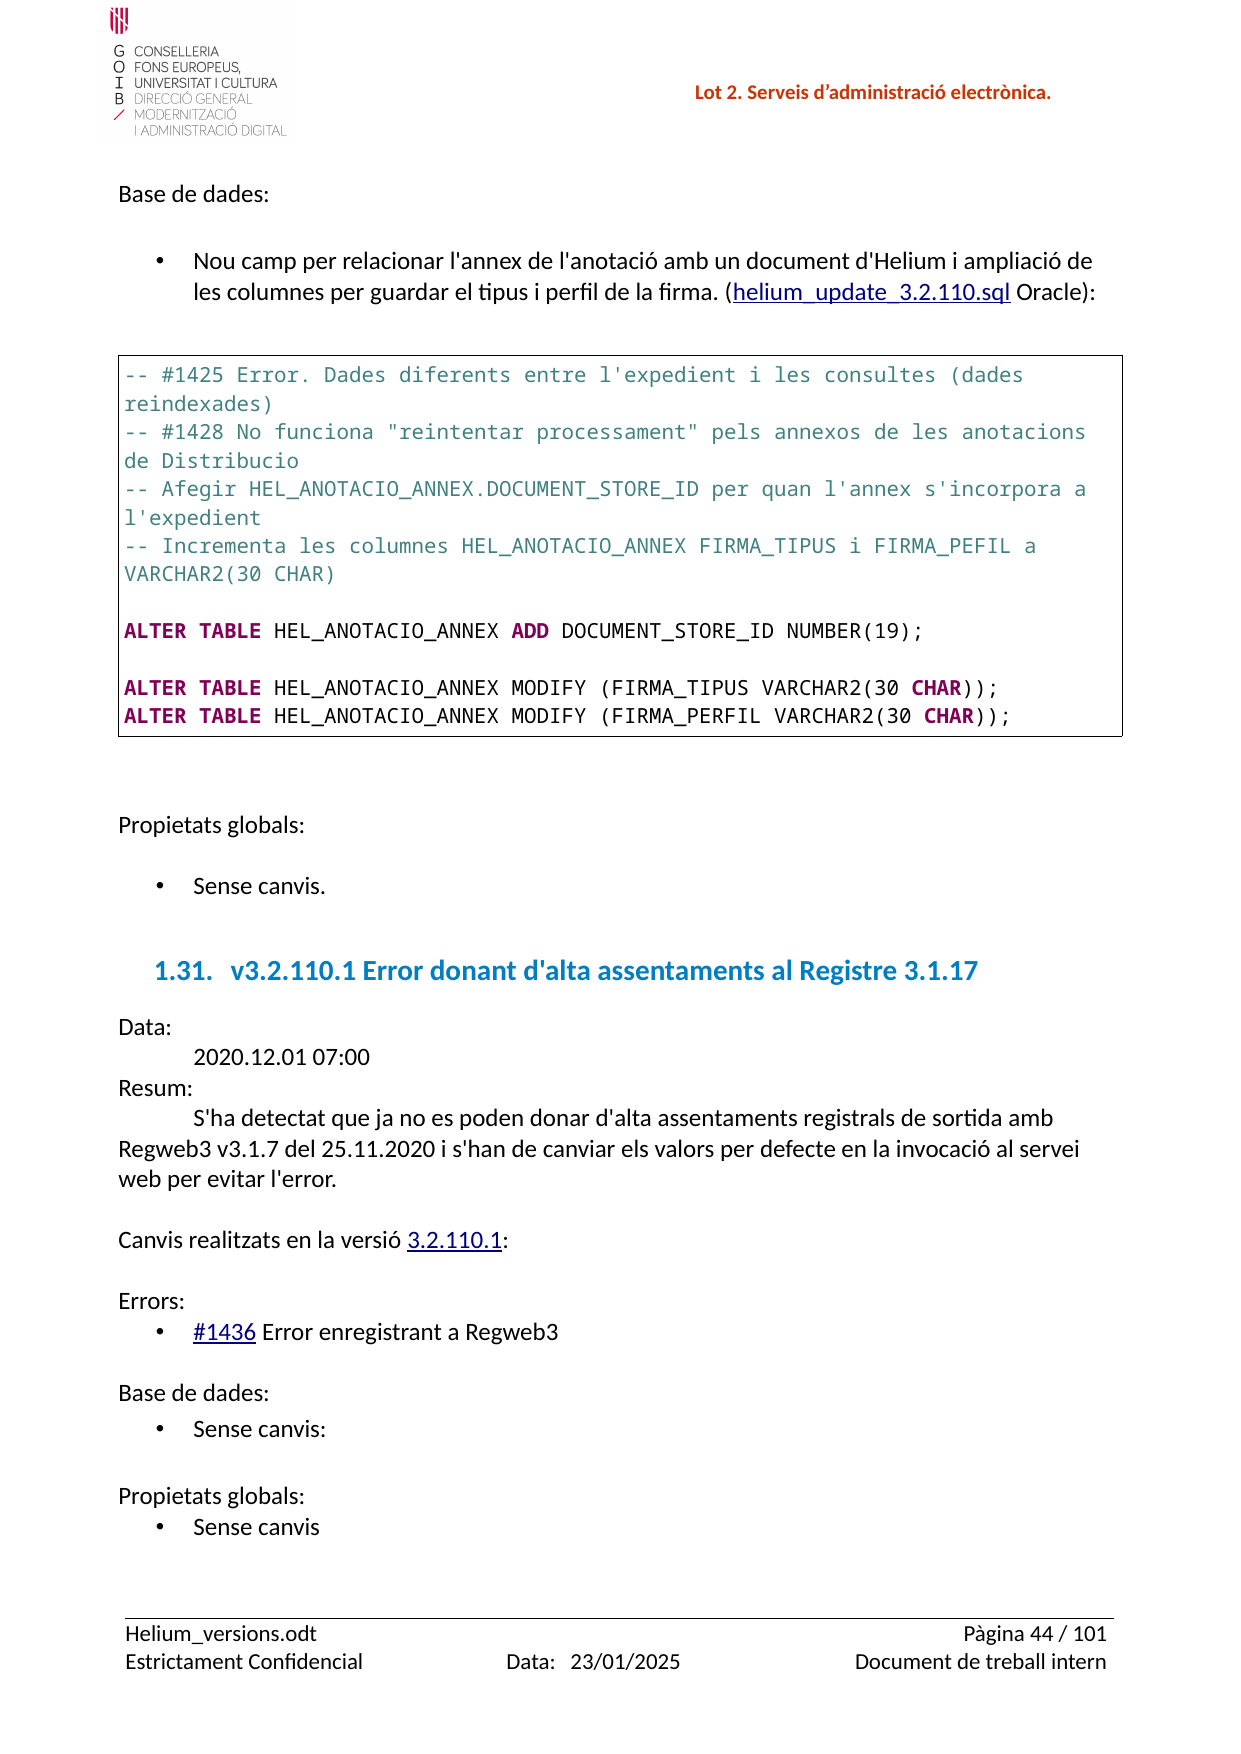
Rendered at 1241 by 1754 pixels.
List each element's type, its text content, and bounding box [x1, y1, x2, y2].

text Base de dades: [118, 1377, 1122, 1408]
list Sense canvis [156, 1511, 1122, 1542]
list Sense canvis: [156, 1413, 1122, 1444]
list Sense canvis. [156, 870, 1122, 900]
text S'ha detectat que ja no es poden donar d'alta assentaments registrals de sortida amb Regweb3 v3.1.7 del 25.11.2020 i s'han de canviar els valors per defecte en la invocació al servei web per evitar l'error. [118, 1102, 1122, 1194]
subtitle v3.2.110.1 Error donant d'alta assentaments al Registre 3.1.17 [153, 952, 1122, 987]
picture [100, 0, 297, 144]
text Data: [118, 1011, 1122, 1041]
list Nou camp per relacionar l'annex de l'anotació amb un document d'Helium i ampliació de les columnes per guardar el tipus i perfil de la firma. (helium_update_3.2.110.sql Oracle): [156, 245, 1122, 306]
text Canvis realitzats en la versió 3.2.110.1: [118, 1224, 1122, 1255]
table_header -- #1425 Error. Dades diferents entre l'expedient i les consultes (dades reindexades) -- #1428 No funciona "reintentar processament" pels annexos de les anotacions de Distribucio -- Afegir HEL_ANOTACIO_ANNEX.DOCUMENT_STORE_ID per quan l'annex s'incorpora a l'expedient -- Incrementa les columnes HEL_ANOTACIO_ANNEX FIRMA_TIPUS i FIRMA_PEFIL a VARCHAR2(30 CHAR) ALTER TABLE HEL_ANOTACIO_ANNEX ADD DOCUMENT_STORE_ID NUMBER(19); ALTER TABLE HEL_ANOTACIO_ANNEX MODIFY (FIRMA_TIPUS VARCHAR2(30 CHAR)); ALTER TABLE HEL_ANOTACIO_ANNEX MODIFY (FIRMA_PERFIL VARCHAR2(30 CHAR)); [119, 356, 1122, 736]
list #1436 Error enregistrant a Regweb3 [156, 1316, 1122, 1347]
text Base de dades: [118, 178, 1122, 209]
text Propietats globals: [118, 809, 1122, 839]
text 2020.12.01 07:00 [118, 1041, 1122, 1072]
text Resum: [118, 1072, 1122, 1102]
text Errors: [118, 1286, 1122, 1316]
text Propietats globals: [118, 1481, 1122, 1511]
